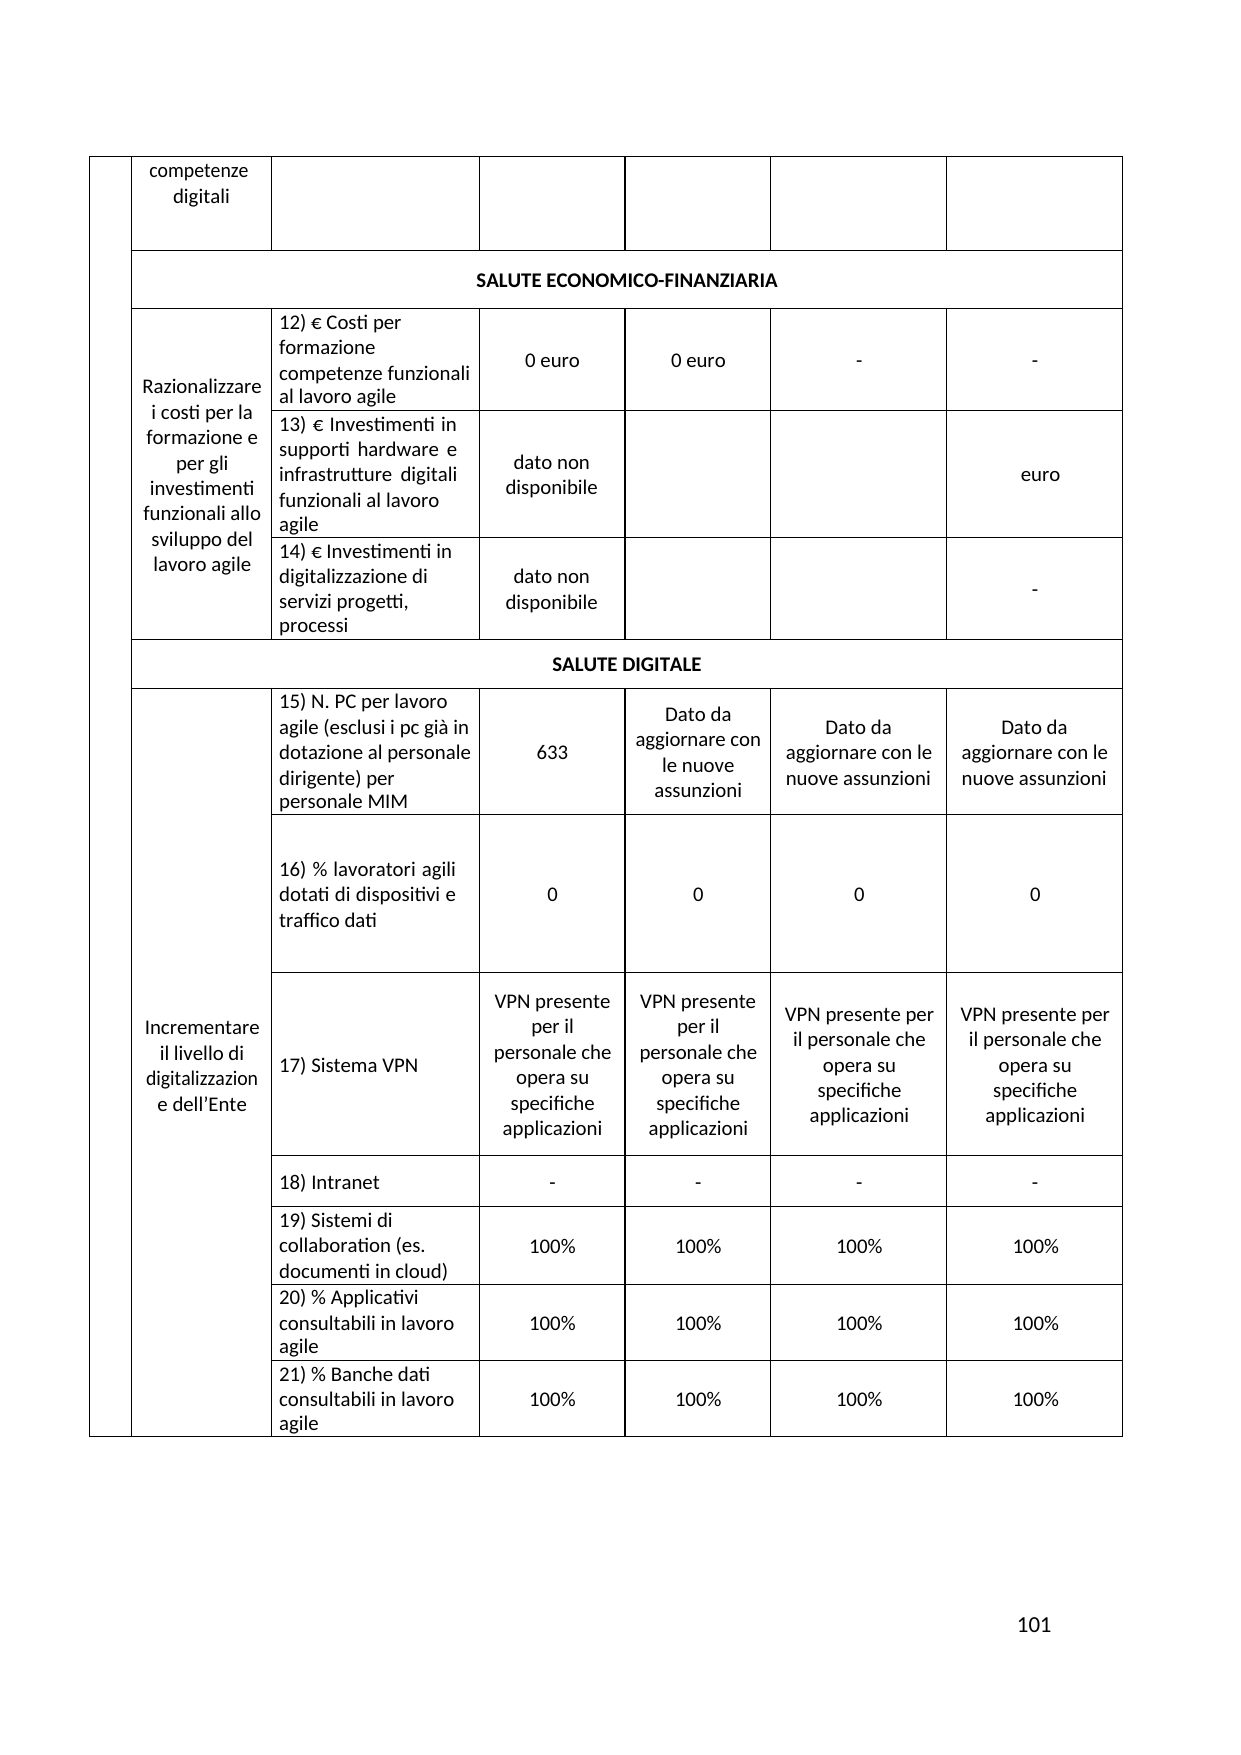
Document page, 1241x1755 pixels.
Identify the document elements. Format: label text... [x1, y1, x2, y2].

table_cell - [771, 1156, 946, 1206]
table_cell - [480, 1156, 624, 1206]
table_cell VPN presente per il personale che opera su specifiche applicazioni [771, 973, 946, 1155]
table_cell 20) % Applicativi consultabili in lavoro agile [272, 1285, 479, 1360]
table_cell 12) € Costi per formazione competenze funzionali al lavoro agile [272, 309, 479, 409]
table_cell SALUTE ECONOMICO-FINANZIARIA [132, 251, 1122, 308]
table_header [272, 157, 479, 250]
table_cell euro [947, 411, 1122, 537]
table_cell 100% [626, 1285, 770, 1360]
table_cell - [947, 538, 1122, 638]
table_header [947, 157, 1122, 250]
table_header [771, 157, 946, 250]
table_cell 19) Sistemi di collaboration (es. documenti in cloud) [272, 1207, 479, 1283]
table_cell 633 [480, 689, 624, 814]
table_cell Dato da aggiornare con le nuove assunzioni [771, 689, 946, 814]
table_cell 0 [947, 815, 1122, 972]
table_cell 100% [480, 1207, 624, 1283]
table_cell 16) % lavoratori agili dotati di dispositivi e traffico dati [272, 815, 479, 972]
table_cell 21) % Banche dati consultabili in lavoro agile [272, 1361, 479, 1436]
table_cell Incrementare il livello di digitalizzazion e dell’Ente [132, 689, 271, 1436]
table_cell 15) N. PC per lavoro agile (esclusi i pc già in dotazione al personale dirigente) per personale MIM [272, 689, 479, 814]
table_cell 100% [771, 1285, 946, 1360]
table_cell 14) € Investimenti in digitalizzazione di servizi progetti, processi [272, 538, 479, 638]
table_cell 17) Sistema VPN [272, 973, 479, 1155]
table_cell VPN presente per il personale che opera su specifiche applicazioni [626, 973, 770, 1155]
table_cell 100% [771, 1361, 946, 1436]
table_cell SALUTE DIGITALE [132, 640, 1122, 687]
table_cell - [771, 309, 946, 409]
table_cell 0 euro [626, 309, 770, 409]
table_cell - [626, 1156, 770, 1206]
table_cell [626, 411, 770, 537]
table_cell Dato da aggiornare con le nuove assunzioni [626, 689, 770, 814]
table_cell 0 [480, 815, 624, 972]
table_cell [626, 538, 770, 638]
table_cell 100% [947, 1207, 1122, 1283]
table_cell VPN presente per il personale che opera su specifiche applicazioni [480, 973, 624, 1155]
table_cell [771, 538, 946, 638]
table_cell 18) Intranet [272, 1156, 479, 1206]
table_header [480, 157, 624, 250]
table_cell 100% [480, 1285, 624, 1360]
table_cell dato non disponibile [480, 538, 624, 638]
table_header [90, 157, 131, 1436]
table_cell 100% [771, 1207, 946, 1283]
table_header [626, 157, 770, 250]
table_cell - [947, 1156, 1122, 1206]
table_cell [771, 411, 946, 537]
table_cell 100% [480, 1361, 624, 1436]
table_cell Dato da aggiornare con le nuove assunzioni [947, 689, 1122, 814]
table_cell 100% [626, 1207, 770, 1283]
table_header competenze digitali [132, 157, 271, 250]
table_cell dato non disponibile [480, 411, 624, 537]
table_cell VPN presente per il personale che opera su specifiche applicazioni [947, 973, 1122, 1155]
table_cell - [947, 309, 1122, 409]
table_cell 100% [626, 1361, 770, 1436]
table_cell 0 [771, 815, 946, 972]
table_cell 100% [947, 1361, 1122, 1436]
table_cell 0 euro [480, 309, 624, 409]
table_cell 13) € Investimenti in supporti hardware e infrastrutture digitali funzionali al lavoro agile [272, 411, 479, 537]
table_cell Razionalizzare i costi per la formazione e per gli investimenti funzionali allo sviluppo del lavoro agile [132, 309, 271, 638]
table_cell 0 [626, 815, 770, 972]
table_cell 100% [947, 1285, 1122, 1360]
